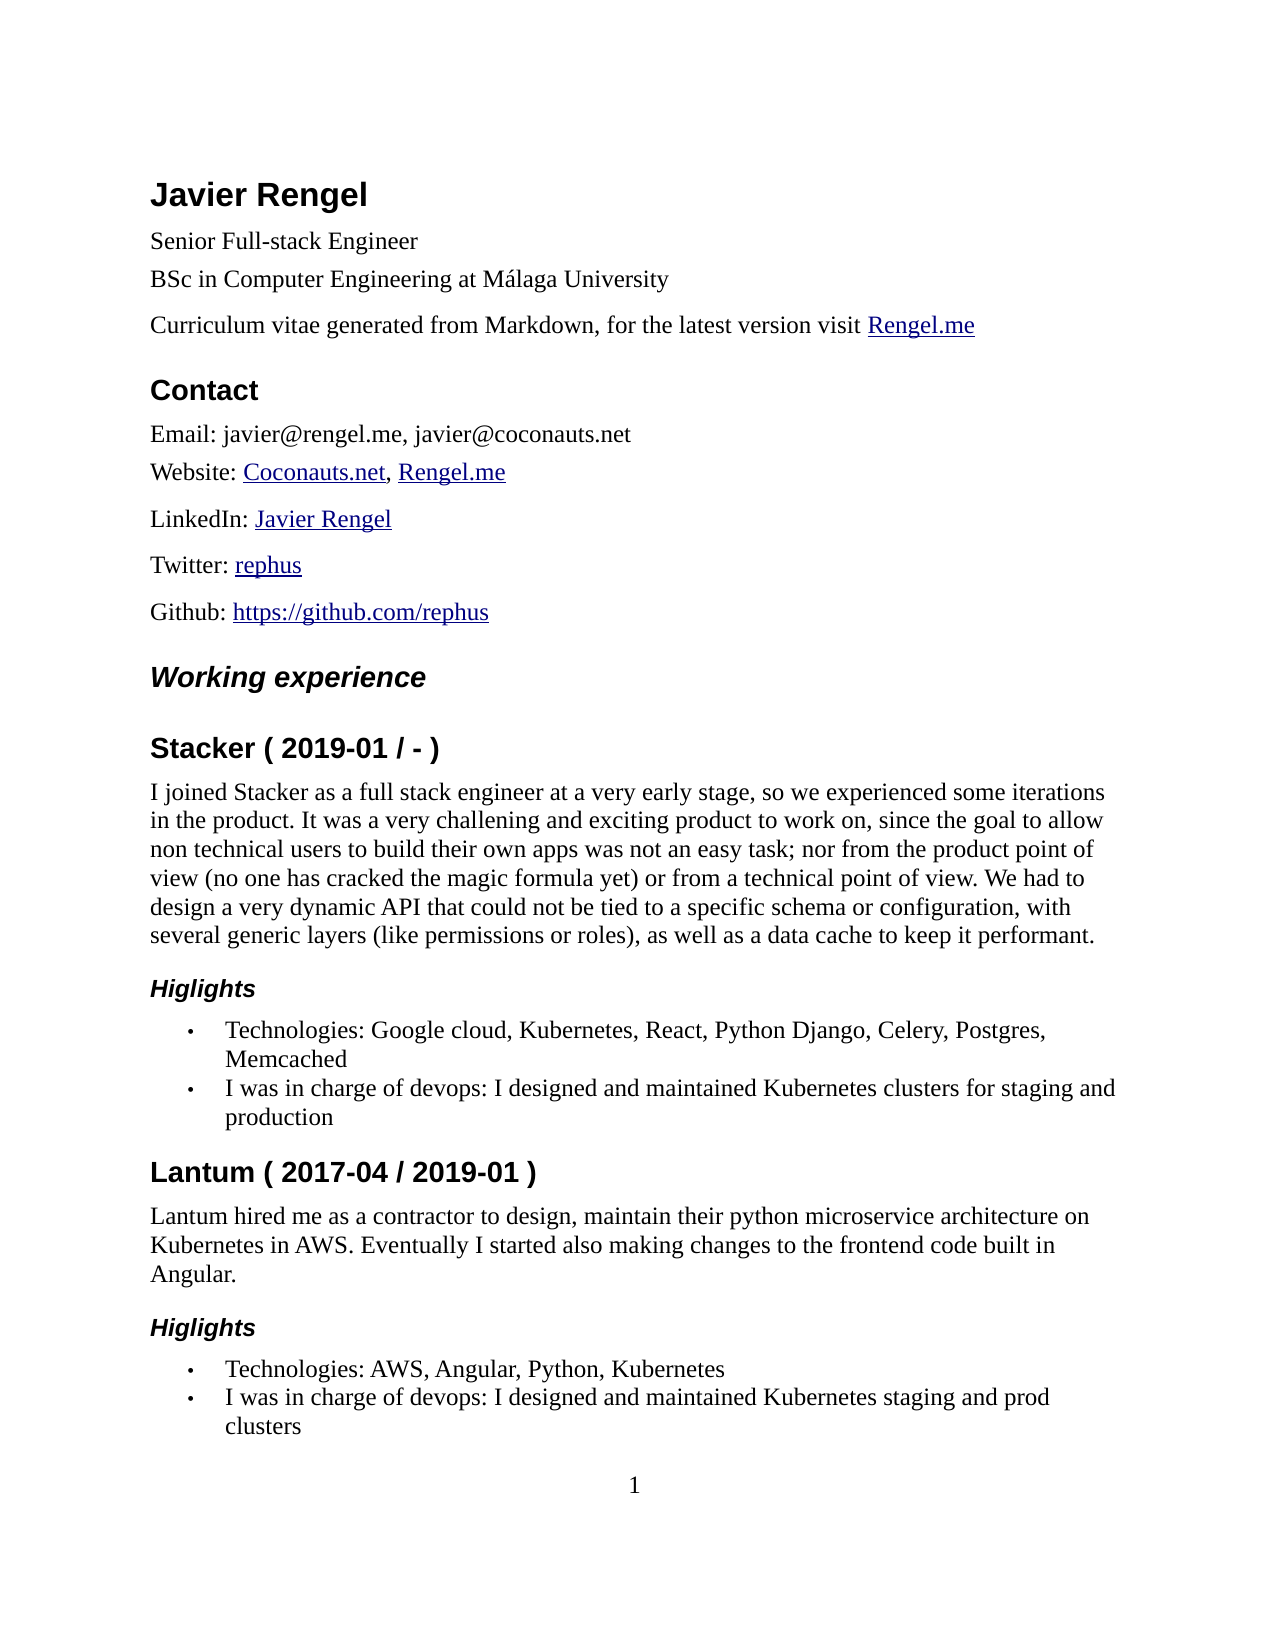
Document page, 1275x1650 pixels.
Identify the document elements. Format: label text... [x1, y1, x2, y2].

text Website: Coconauts.net, Rengel.me [150, 457, 1125, 486]
list I was in charge of devops: I designed and maintained Kubernetes staging and prod clusters [187, 1382, 1125, 1440]
list I was in charge of devops: I designed and maintained Kubernetes clusters for staging and production [187, 1073, 1125, 1130]
subtitle Javier Rengel [150, 175, 1125, 214]
subtitle Stacker ( 2019-01 / - ) [150, 731, 1125, 764]
text Email: javier@rengel.me, javier@coconauts.net [150, 419, 1125, 448]
text Twitter: rephus [150, 550, 1125, 579]
list Technologies: AWS, Angular, Python, Kubernetes [187, 1354, 1125, 1382]
text I joined Stacker as a full stack engineer at a very early stage, so we experienced some iterations in the product. It was a very challening and exciting product to work on, since the goal to allow non technical users to build their own apps was not an easy task; nor from the product point of view (no one has cracked the magic formula yet) or from a technical point of view. We had to design a very dynamic API that could not be tied to a specific schema or configuration, with several generic layers (like permissions or roles), as well as a data cache to keep it performant. [150, 777, 1125, 949]
text Curriculum vitae generated from Markdown, for the latest version visit Rengel.me [150, 311, 1125, 339]
subtitle Higlights [150, 974, 1125, 1003]
subtitle Higlights [150, 1313, 1125, 1341]
subtitle Lantum ( 2017-04 / 2019-01 ) [150, 1155, 1125, 1189]
text Lantum hired me as a contractor to design, maintain their python microservice architecture on Kubernetes in AWS. Eventually I started also making changes to the frontend code built in Angular. [150, 1201, 1125, 1288]
text Senior Full-stack Engineer [150, 226, 1125, 255]
subtitle Working experience [150, 660, 1125, 693]
text LinkedIn: Javier Rengel [150, 504, 1125, 532]
text BSc in Computer Engineering at Málaga University [150, 264, 1125, 293]
subtitle Contact [150, 373, 1125, 407]
text Github: https://github.com/rephus [150, 597, 1125, 626]
list Technologies: Google cloud, Kubernetes, React, Python Django, Celery, Postgres, Memcached [187, 1015, 1125, 1073]
